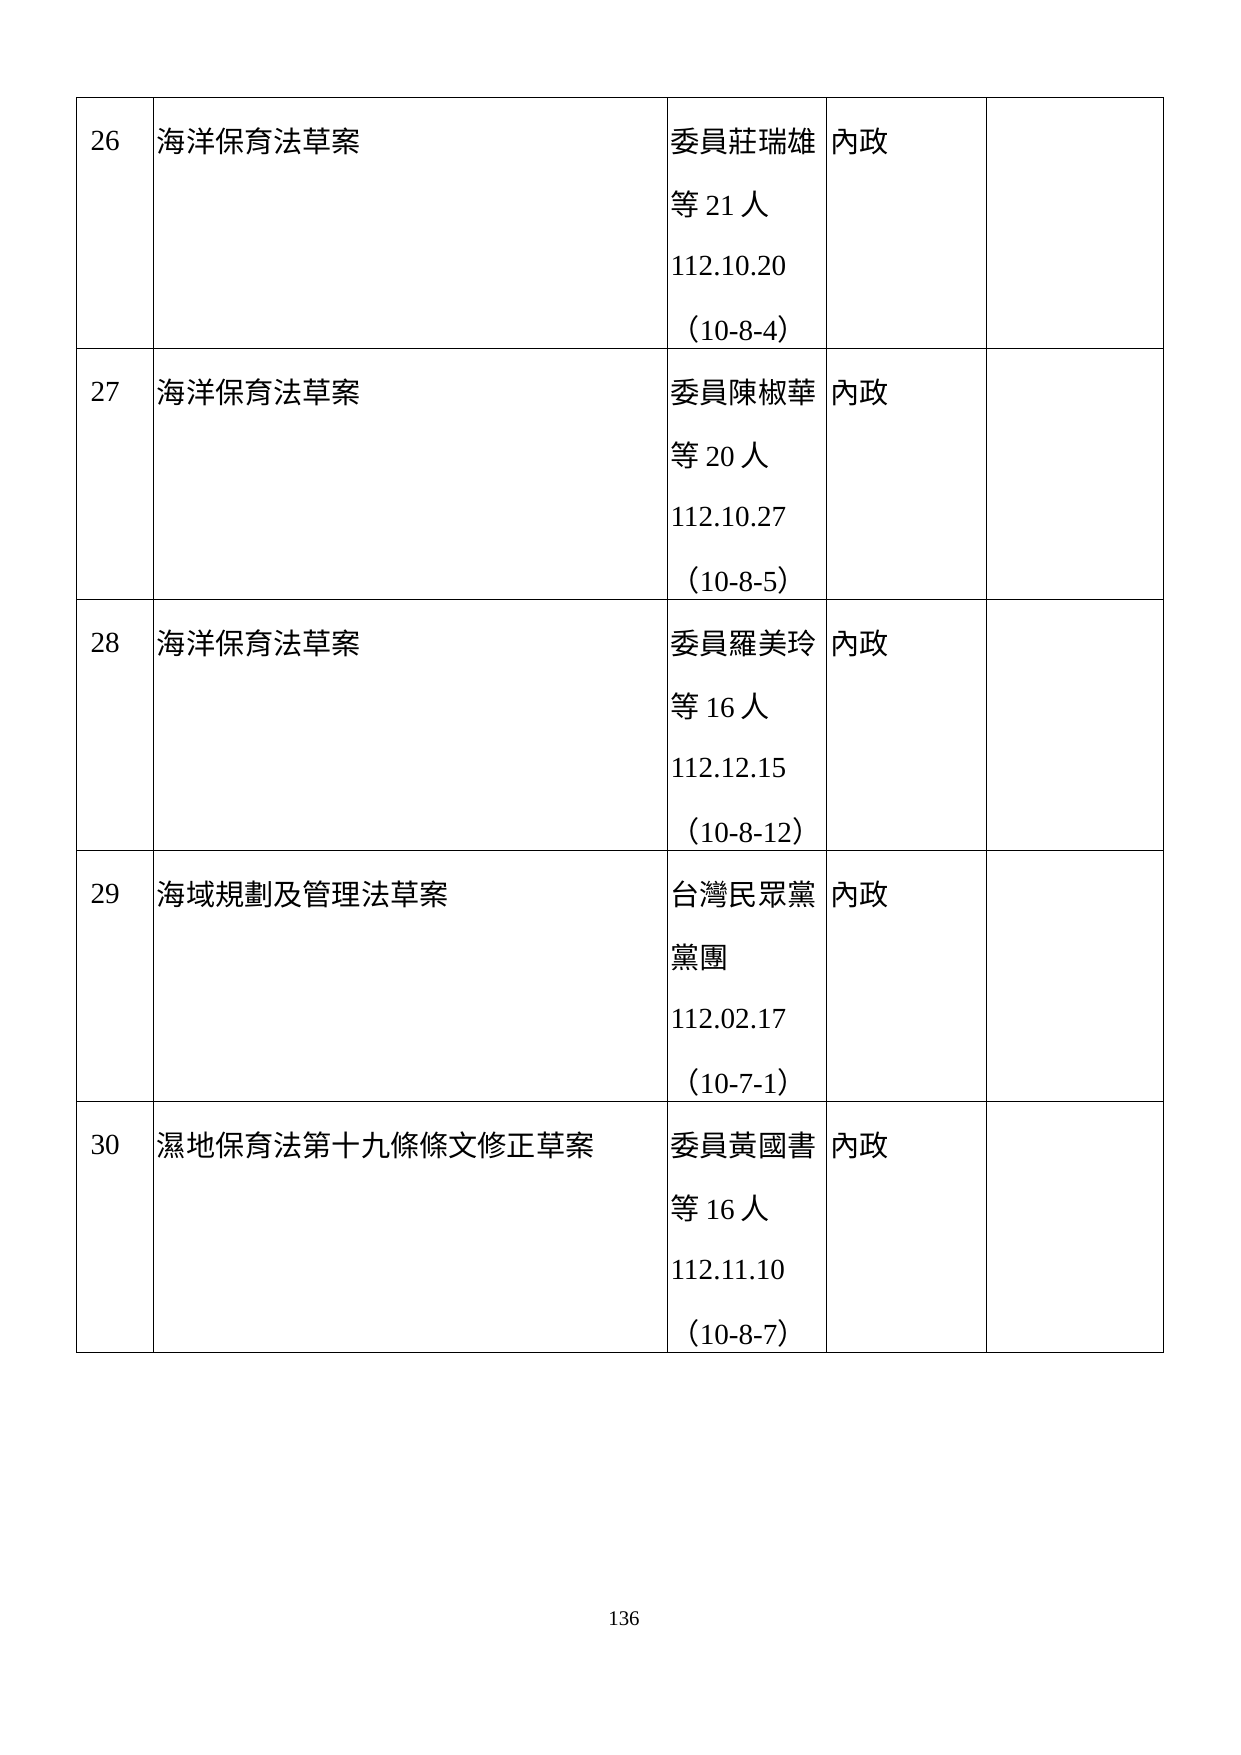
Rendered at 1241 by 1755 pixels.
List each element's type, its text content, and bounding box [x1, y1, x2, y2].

table_cell 內政 [827, 349, 986, 599]
table_cell 台灣民眾黨黨團 112.02.17 （10-7-1） [668, 851, 826, 1101]
table_cell 委員羅美玲等16人 112.12.15 （10-8-12） [668, 600, 826, 850]
table_cell [987, 349, 1163, 599]
table_cell [77, 1102, 153, 1352]
table_cell [77, 851, 153, 1101]
table_cell [77, 349, 153, 599]
table_cell [987, 98, 1163, 348]
table_cell [987, 600, 1163, 850]
table_cell [77, 600, 153, 850]
table_cell 濕地保育法第十九條條文修正草案 [154, 1102, 667, 1352]
table_cell 海洋保育法草案 [154, 98, 667, 348]
table_cell 內政 [827, 600, 986, 850]
table_cell 海洋保育法草案 [154, 349, 667, 599]
table_cell 內政 [827, 98, 986, 348]
table_cell 內政 [827, 851, 986, 1101]
table_cell 海域規劃及管理法草案 [154, 851, 667, 1101]
table_cell 委員莊瑞雄等21人 112.10.20 （10-8-4） [668, 98, 826, 348]
table_cell [987, 851, 1163, 1101]
table_cell 內政 [827, 1102, 986, 1352]
table_cell 海洋保育法草案 [154, 600, 667, 850]
table_cell 委員黃國書等16人 112.11.10 （10-8-7） [668, 1102, 826, 1352]
table_cell [77, 98, 153, 348]
table_cell 委員陳椒華等20人 112.10.27 （10-8-5） [668, 349, 826, 599]
table_cell [987, 1102, 1163, 1352]
